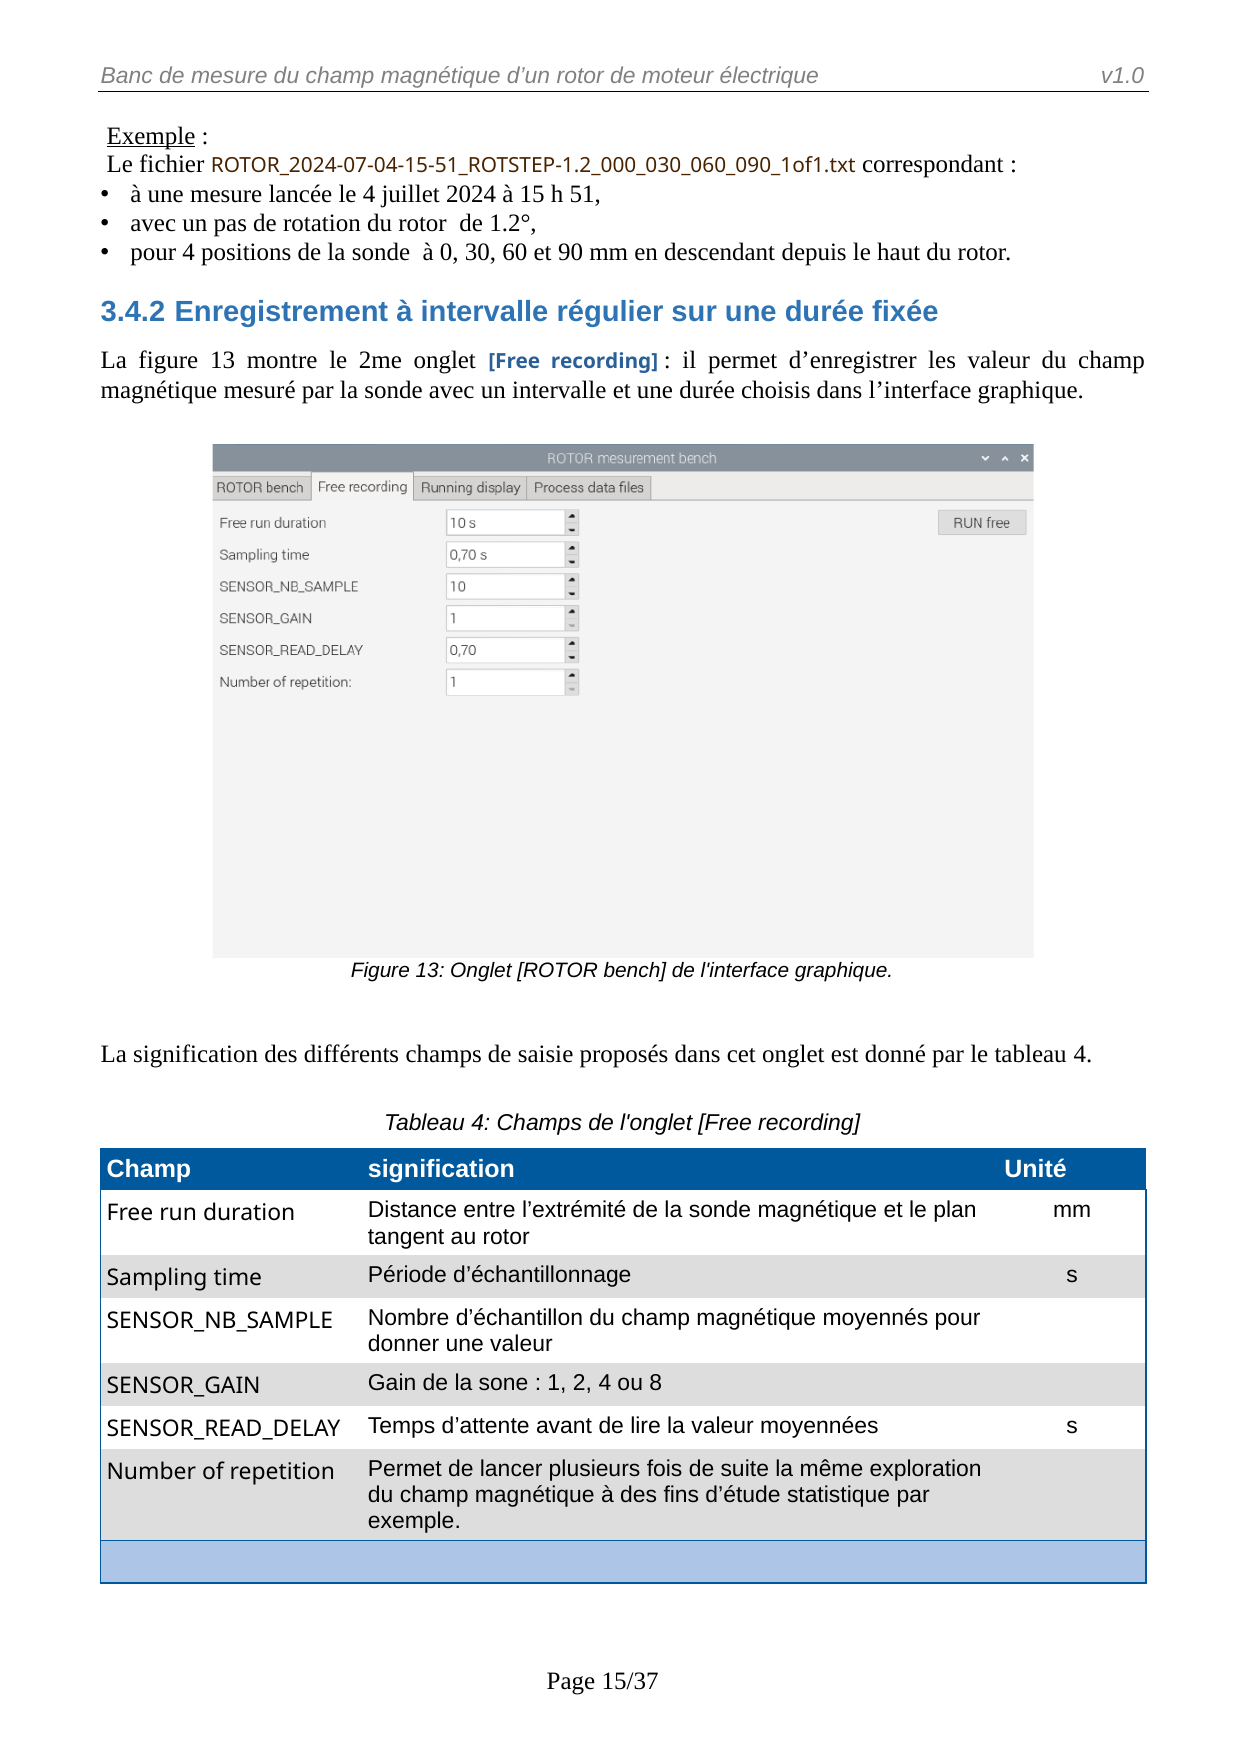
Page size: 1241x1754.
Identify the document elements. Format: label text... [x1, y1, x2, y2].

table_cell [998, 1449, 1145, 1540]
table_cell Nombre d’échantillon du champ magnétique moyennés pour donner une valeur [362, 1298, 998, 1363]
list à une mesure lancée le 4 juillet 2024 à 15 h 51, [100, 179, 1146, 208]
text La signification des différents champs de saisie proposés dans cet onglet est donné par le tableau 4. [100, 1039, 1146, 1068]
table_cell Sampling time [101, 1255, 362, 1298]
table_cell Permet de lancer plusieurs fois de suite la même exploration du champ magnétique à des fins d’étude statistique par exemple. [362, 1449, 998, 1540]
table_cell Temps d’attente avant de lire la valeur moyennées [362, 1406, 998, 1449]
table_cell [998, 1541, 1145, 1582]
text Tableau 4: Champs de l'onglet [Free recording] [100, 1109, 1146, 1136]
table_cell s [998, 1406, 1145, 1449]
table_cell Période d’échantillonnage [362, 1255, 998, 1298]
table_cell SENSOR_READ_DELAY [101, 1406, 362, 1449]
table_cell SENSOR_GAIN [101, 1363, 362, 1406]
table_header Unité [998, 1148, 1146, 1189]
text Exemple : [106, 121, 1146, 149]
table_cell s [998, 1255, 1145, 1298]
table_cell Number of repetition [101, 1449, 362, 1540]
table_cell Gain de la sone : 1, 2, 4 ou 8 [362, 1363, 998, 1406]
subtitle Enregistrement à intervalle régulier sur une durée fixée [100, 294, 1146, 328]
table_cell mm [998, 1190, 1145, 1255]
table_cell [998, 1363, 1145, 1406]
table_cell SENSOR_NB_SAMPLE [101, 1298, 362, 1363]
table_cell [101, 1541, 362, 1582]
text Le fichier ROTOR_2024-07-04-15-51_ROTSTEP-1.2_000_030_060_090_1of1.txt correspondant : [106, 149, 1146, 179]
list avec un pas de rotation du rotor de 1.2°, [100, 208, 1146, 237]
table_cell Distance entre l’extrémité de la sonde magnétique et le plan tangent au rotor [362, 1190, 998, 1255]
text La figure 13 montre le 2me onglet [Free recording] : il permet d’enregistrer les valeur du champ magnétique mesuré par la sonde avec un intervalle et une durée choisis dans l’interface graphique. [100, 345, 1146, 403]
table_header Champ [100, 1148, 362, 1189]
list pour 4 positions de la sonde à 0, 30, 60 et 90 mm en descendant depuis le haut du rotor. [100, 237, 1146, 265]
text Figure 13: Onglet [ROTOR bench] de l'interface graphique. [213, 958, 1033, 982]
table_cell Free run duration [101, 1190, 362, 1255]
picture [212, 444, 1034, 958]
table_cell [998, 1298, 1145, 1363]
table_cell [362, 1541, 998, 1582]
table_header signification [362, 1148, 998, 1189]
